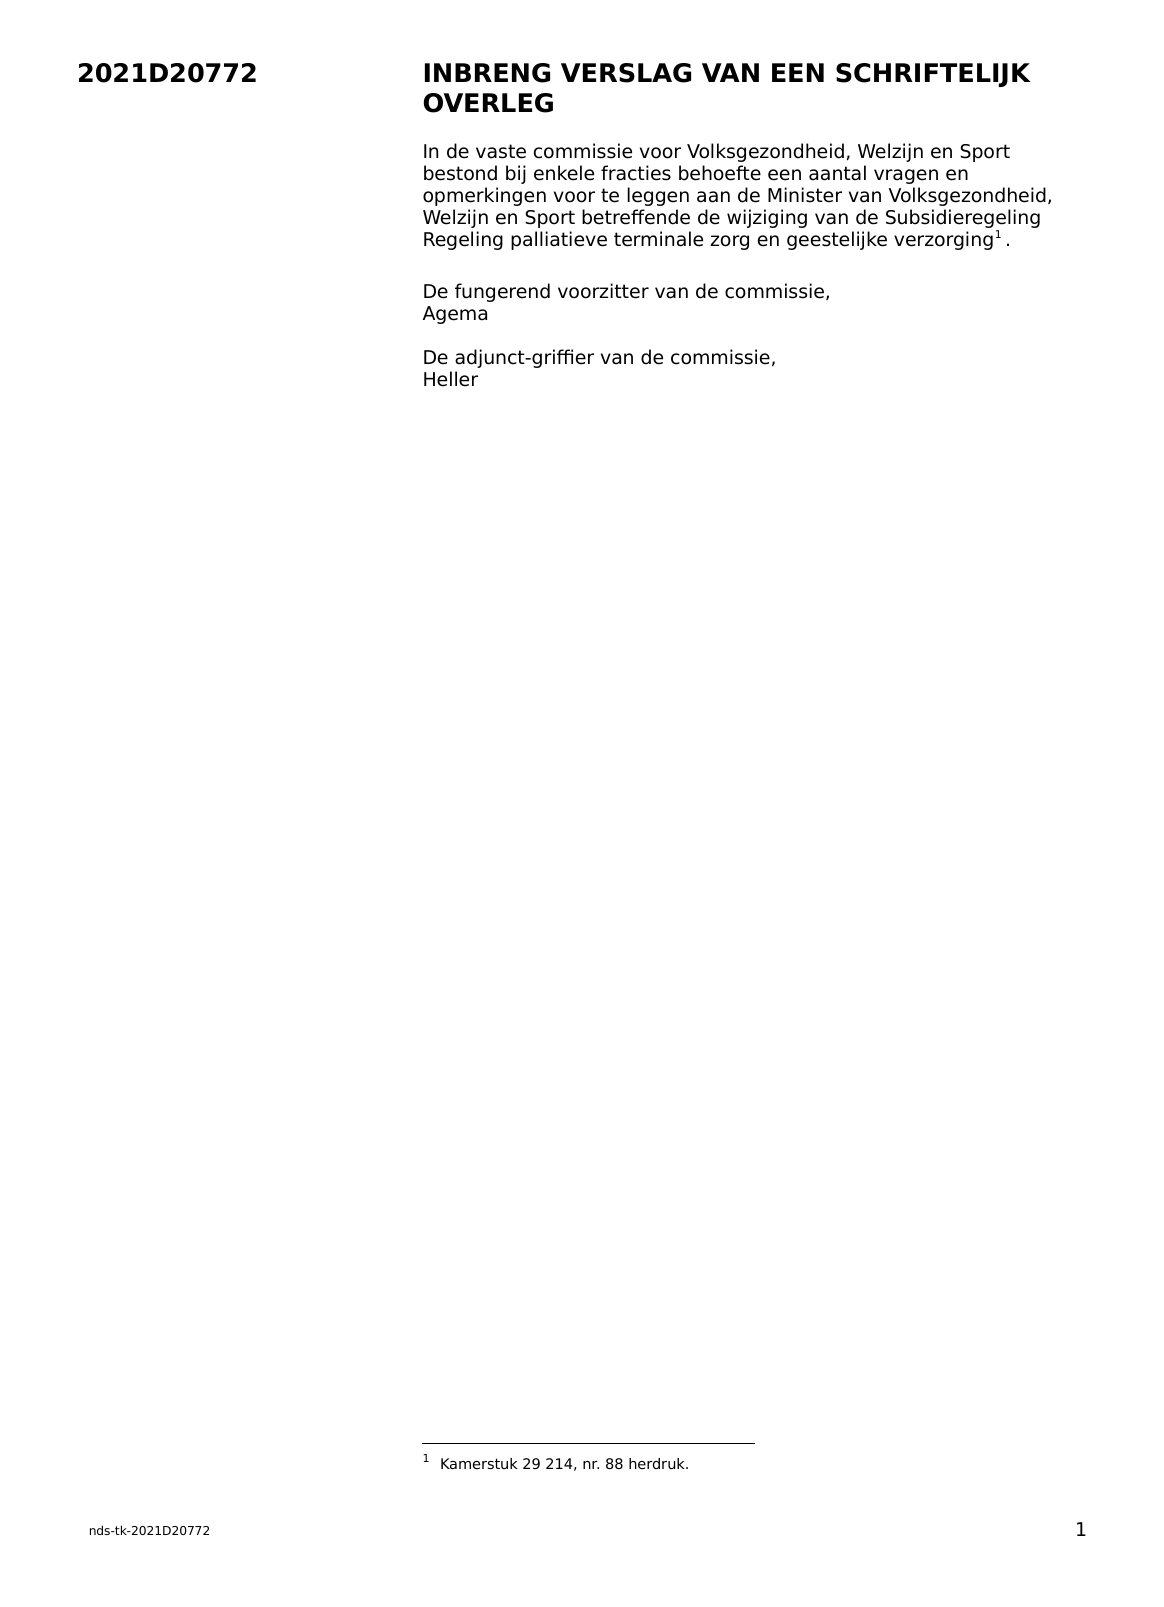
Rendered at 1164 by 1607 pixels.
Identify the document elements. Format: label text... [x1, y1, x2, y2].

text In de vaste commissie voor Volksgezondheid, Welzijn en Sport bestond bij enkele fracties behoefte een aantal vragen en opmerkingen voor te leggen aan de Minister van Volksgezondheid, Welzijn en Sport betreffende de wijziging van de Subsidieregeling Regeling palliatieve terminale zorg en geestelijke verzorging. [422, 141, 1087, 251]
text De fungerend voorzitter van de commissie, Agema [422, 281, 1087, 324]
text 2021D20772 INBRENG VERSLAG VAN EEN SCHRIFTELIJK OVERLEG [77, 59, 1087, 118]
text nds-tk-2021D20772 [88, 1524, 323, 1538]
text De adjunct-griffier van de commissie, Heller [422, 347, 1087, 391]
text Kamerstuk 29 214, nr. 88 herdruk. [422, 1452, 1087, 1474]
